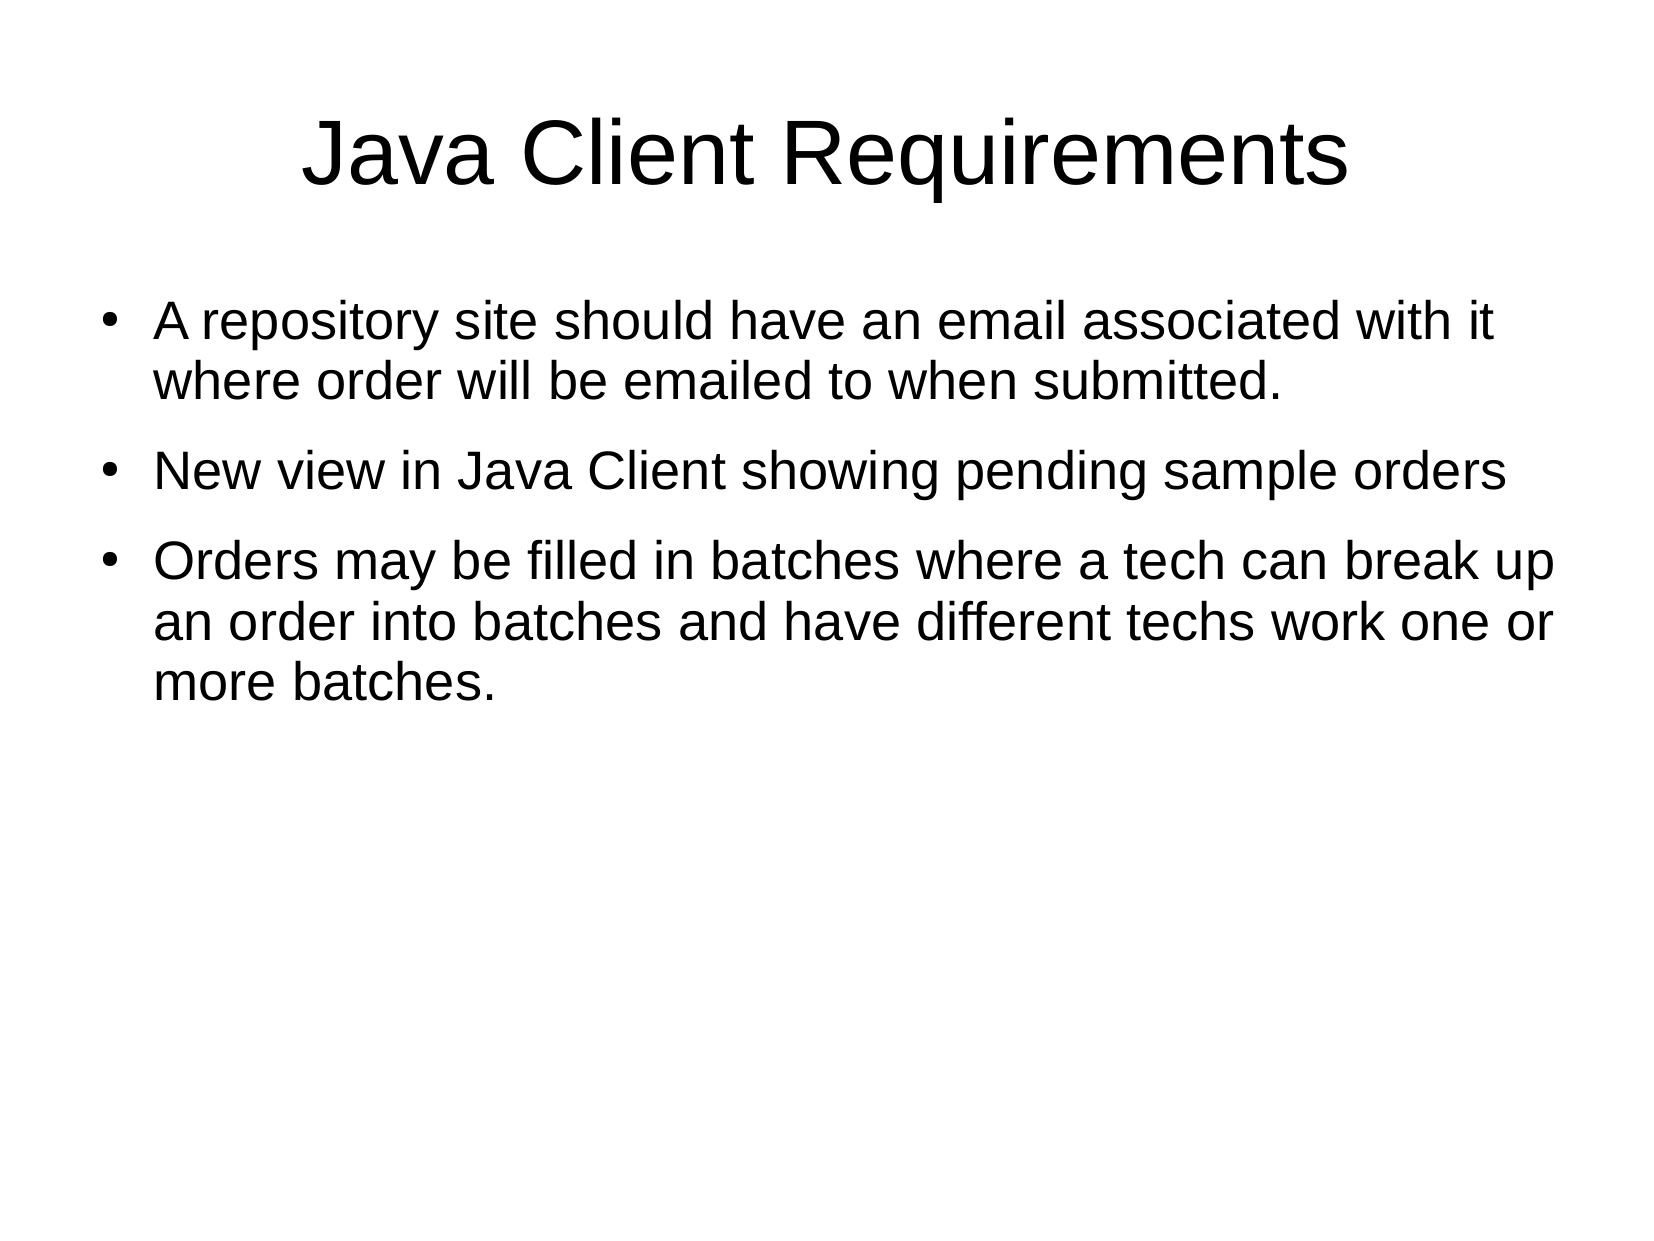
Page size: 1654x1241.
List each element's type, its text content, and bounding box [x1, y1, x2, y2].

title Java Client Requirements [82, 56, 1571, 250]
list A repository site should have an email associated with it where order will be emailed to when submitted. New view in Java Client showing pending sample orders Orders may be filled in batches where a tech can break up an order into batches and have different techs work one or more batches. [82, 290, 1571, 1109]
